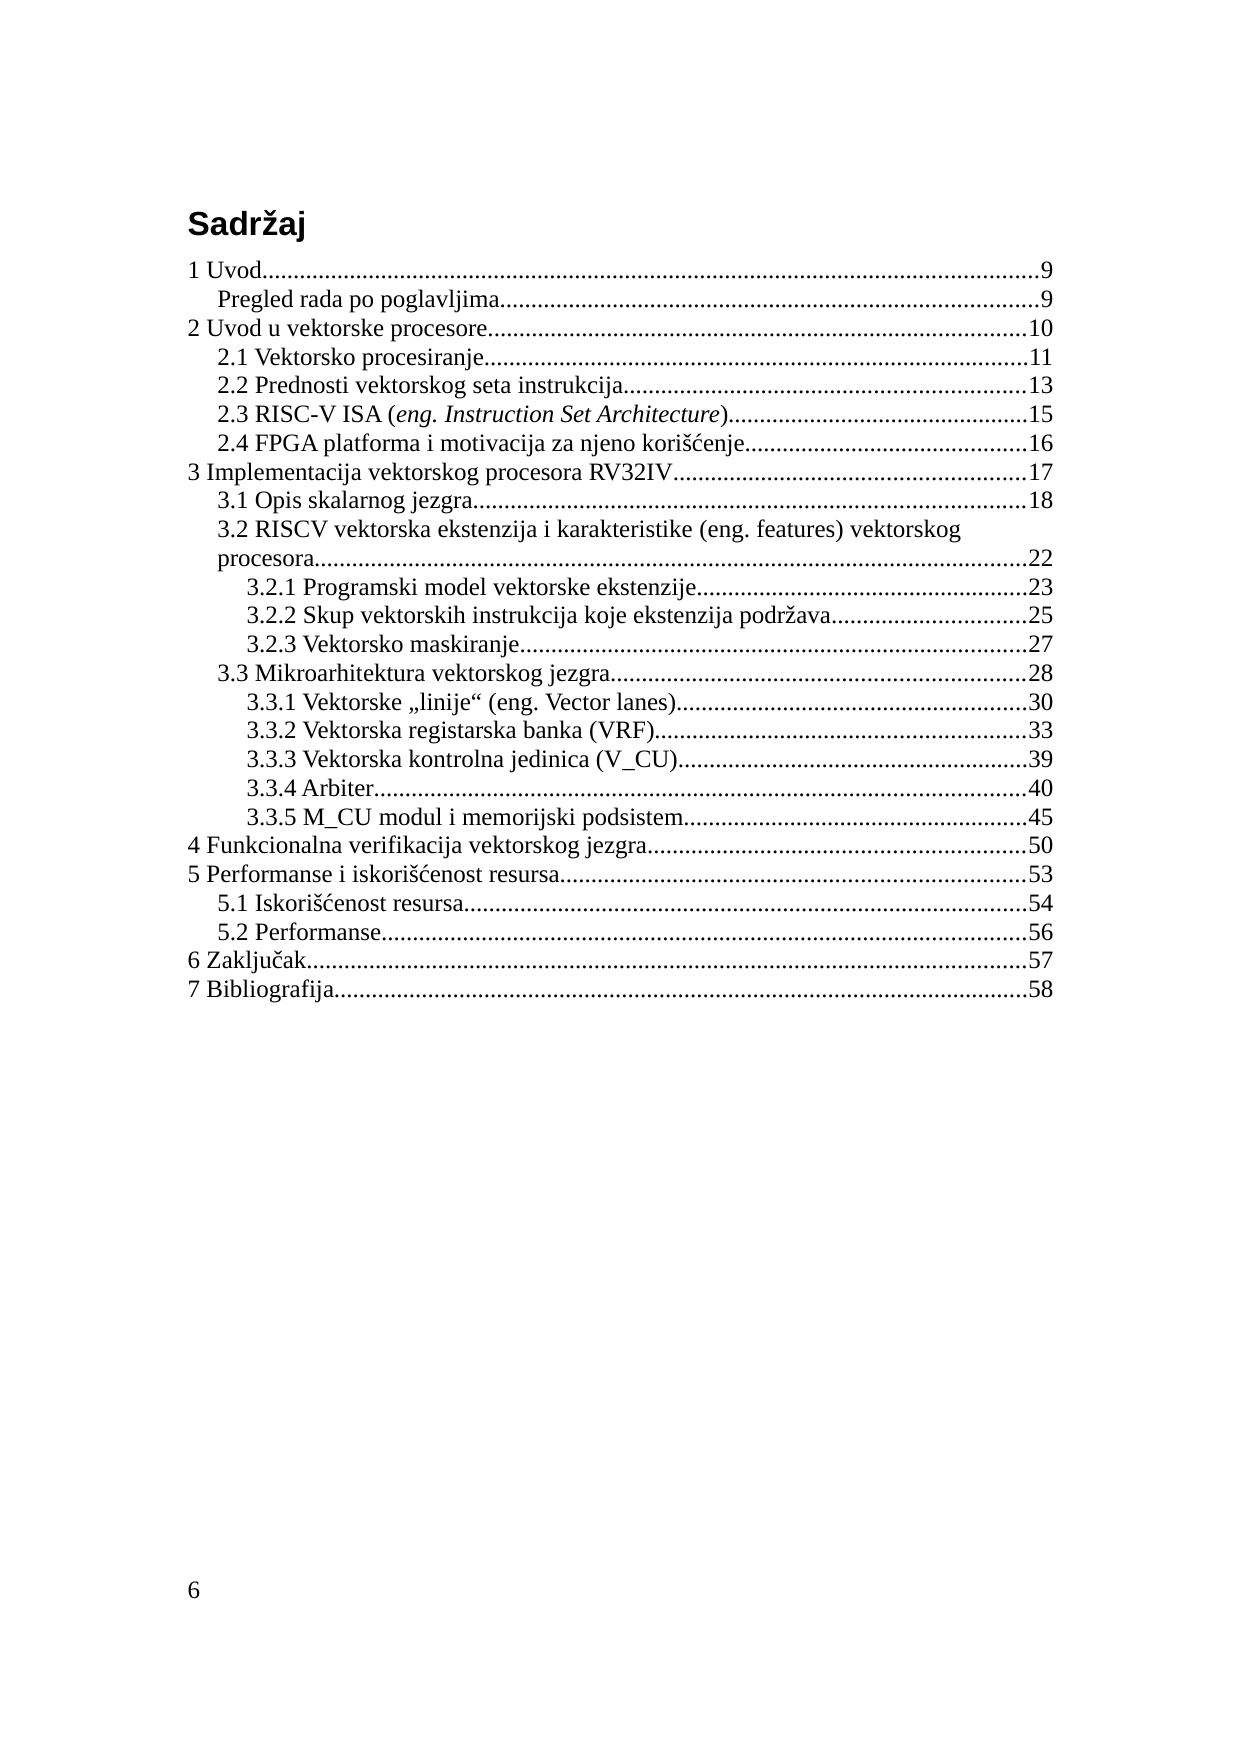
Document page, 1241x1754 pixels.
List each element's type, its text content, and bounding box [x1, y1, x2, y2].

text Pregled rada po poglavljima 9 [217, 284, 1053, 313]
text 4 Funkcionalna verifikacija vektorskog jezgra 50 [187, 830, 1053, 859]
text 3.3.1 Vektorske „linije“ (eng. Vector lanes) 30 [246, 687, 1053, 715]
text 3.3.5 M_CU modul i memorijski podsistem 45 [246, 802, 1053, 830]
subtitle Sadržaj [187, 204, 1053, 243]
text 7 Bibliografija 58 [187, 974, 1053, 1003]
text 3.2.1 Programski model vektorske ekstenzije 23 [246, 572, 1053, 600]
text 3.3.2 Vektorska registarska banka (VRF) 33 [246, 715, 1053, 744]
text 2 Uvod u vektorske procesore. 10 [187, 313, 1053, 342]
text 3.3.3 Vektorska kontrolna jedinica (V_CU) 39 [246, 744, 1053, 773]
text 3.2 RISCV vektorska ekstenzija i karakteristike (eng. features) vektorskog procesora 22 [217, 514, 1053, 572]
text 1 Uvod 9 [187, 255, 1053, 284]
text 5 Performanse i iskorišćenost resursa 53 [187, 859, 1053, 888]
text 3.3.4 Arbiter 40 [246, 773, 1053, 802]
text 3 Implementacija vektorskog procesora RV32IV 17 [187, 457, 1053, 485]
text 6 Zaključak 57 [187, 945, 1053, 974]
text 3.1 Opis skalarnog jezgra 18 [217, 485, 1053, 514]
text 2.2 Prednosti vektorskog seta instrukcija 13 [217, 370, 1053, 399]
text 2.1 Vektorsko procesiranje 11 [217, 342, 1053, 370]
text 5.2 Performanse 56 [217, 917, 1053, 945]
text 3.3 Mikroarhitektura vektorskog jezgra 28 [217, 658, 1053, 687]
text 3.2.2 Skup vektorskih instrukcija koje ekstenzija podržava 25 [246, 600, 1053, 629]
text 2.3 RISC-V ISA (eng. Instruction Set Architecture) 15 [217, 399, 1053, 428]
text 3.2.3 Vektorsko maskiranje 27 [246, 629, 1053, 658]
text 2.4 FPGA platforma i motivacija za njeno korišćenje 16 [217, 428, 1053, 457]
text 5.1 Iskorišćenost resursa 54 [217, 888, 1053, 917]
